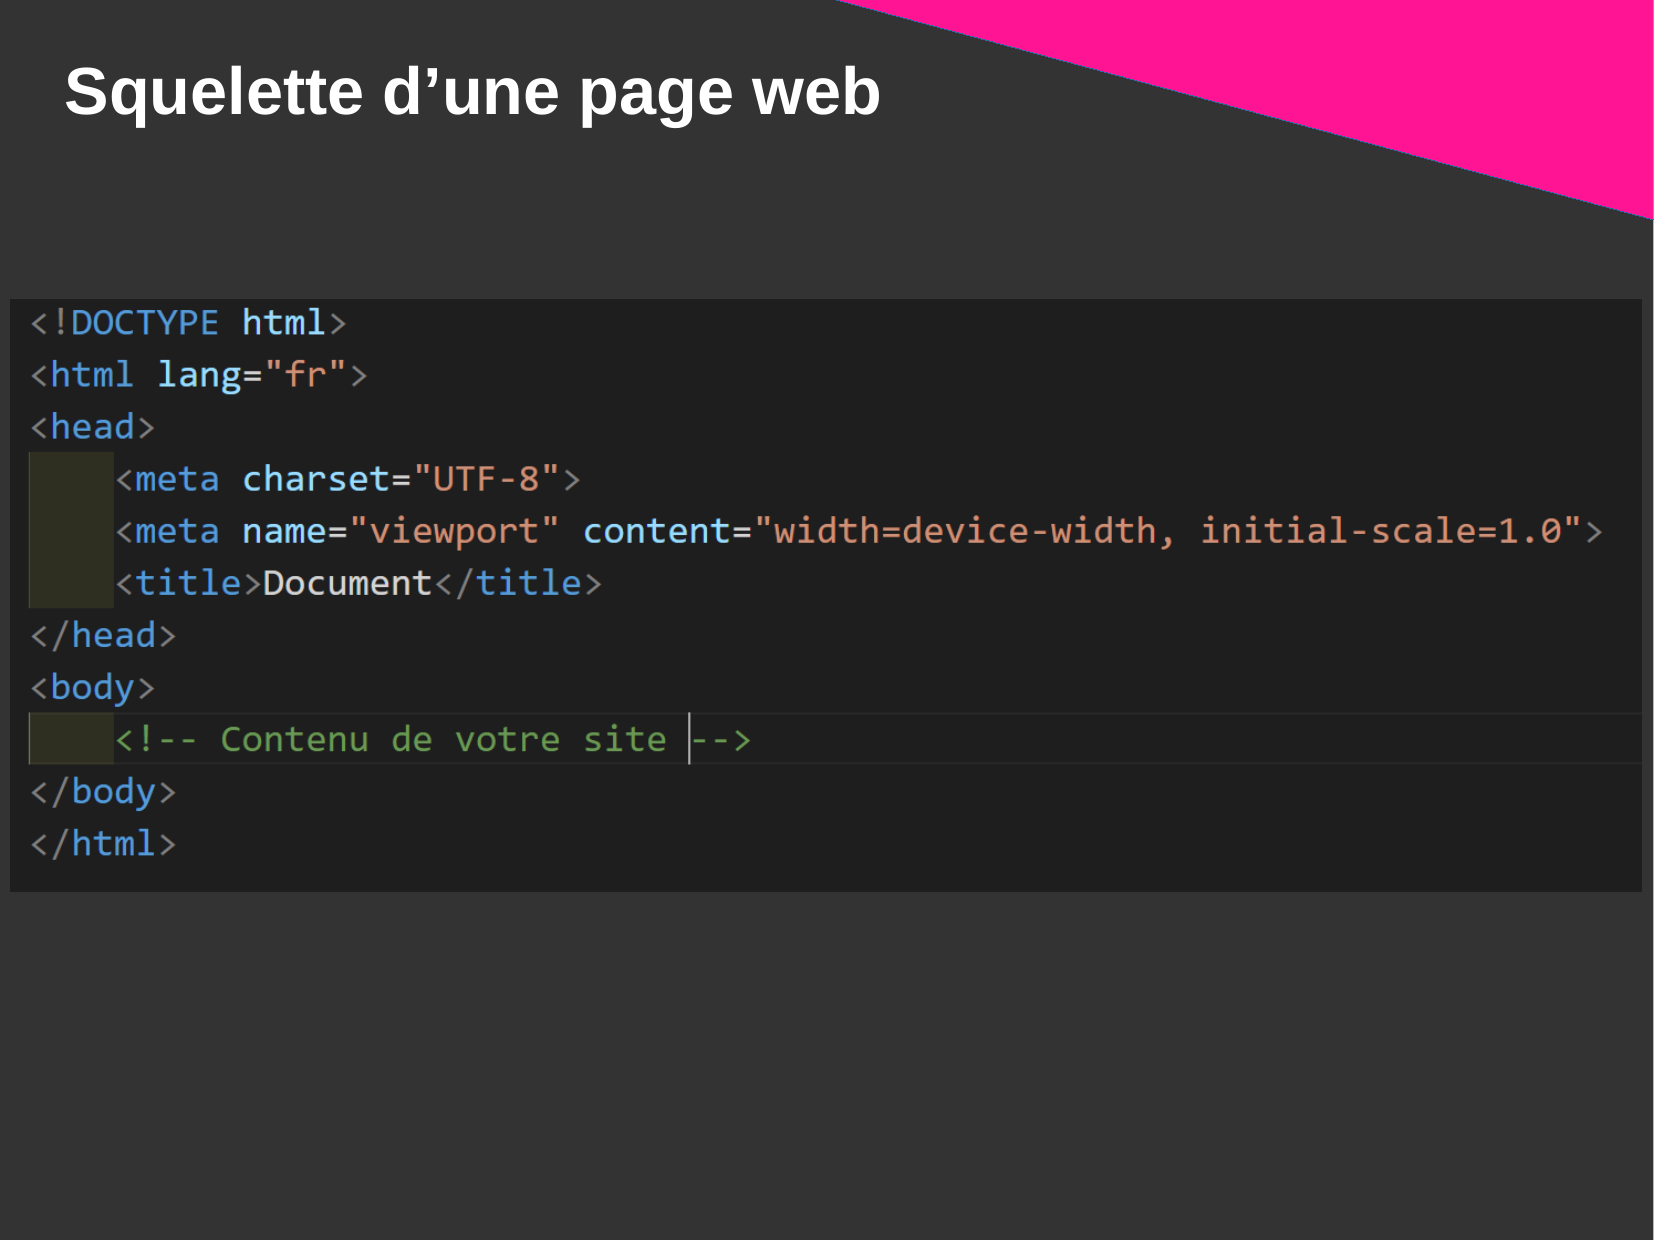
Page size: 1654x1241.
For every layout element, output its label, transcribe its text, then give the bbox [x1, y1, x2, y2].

text_box [836, 0, 1654, 220]
title Squelette d’une page web [64, 54, 1416, 157]
picture [10, 299, 1642, 892]
